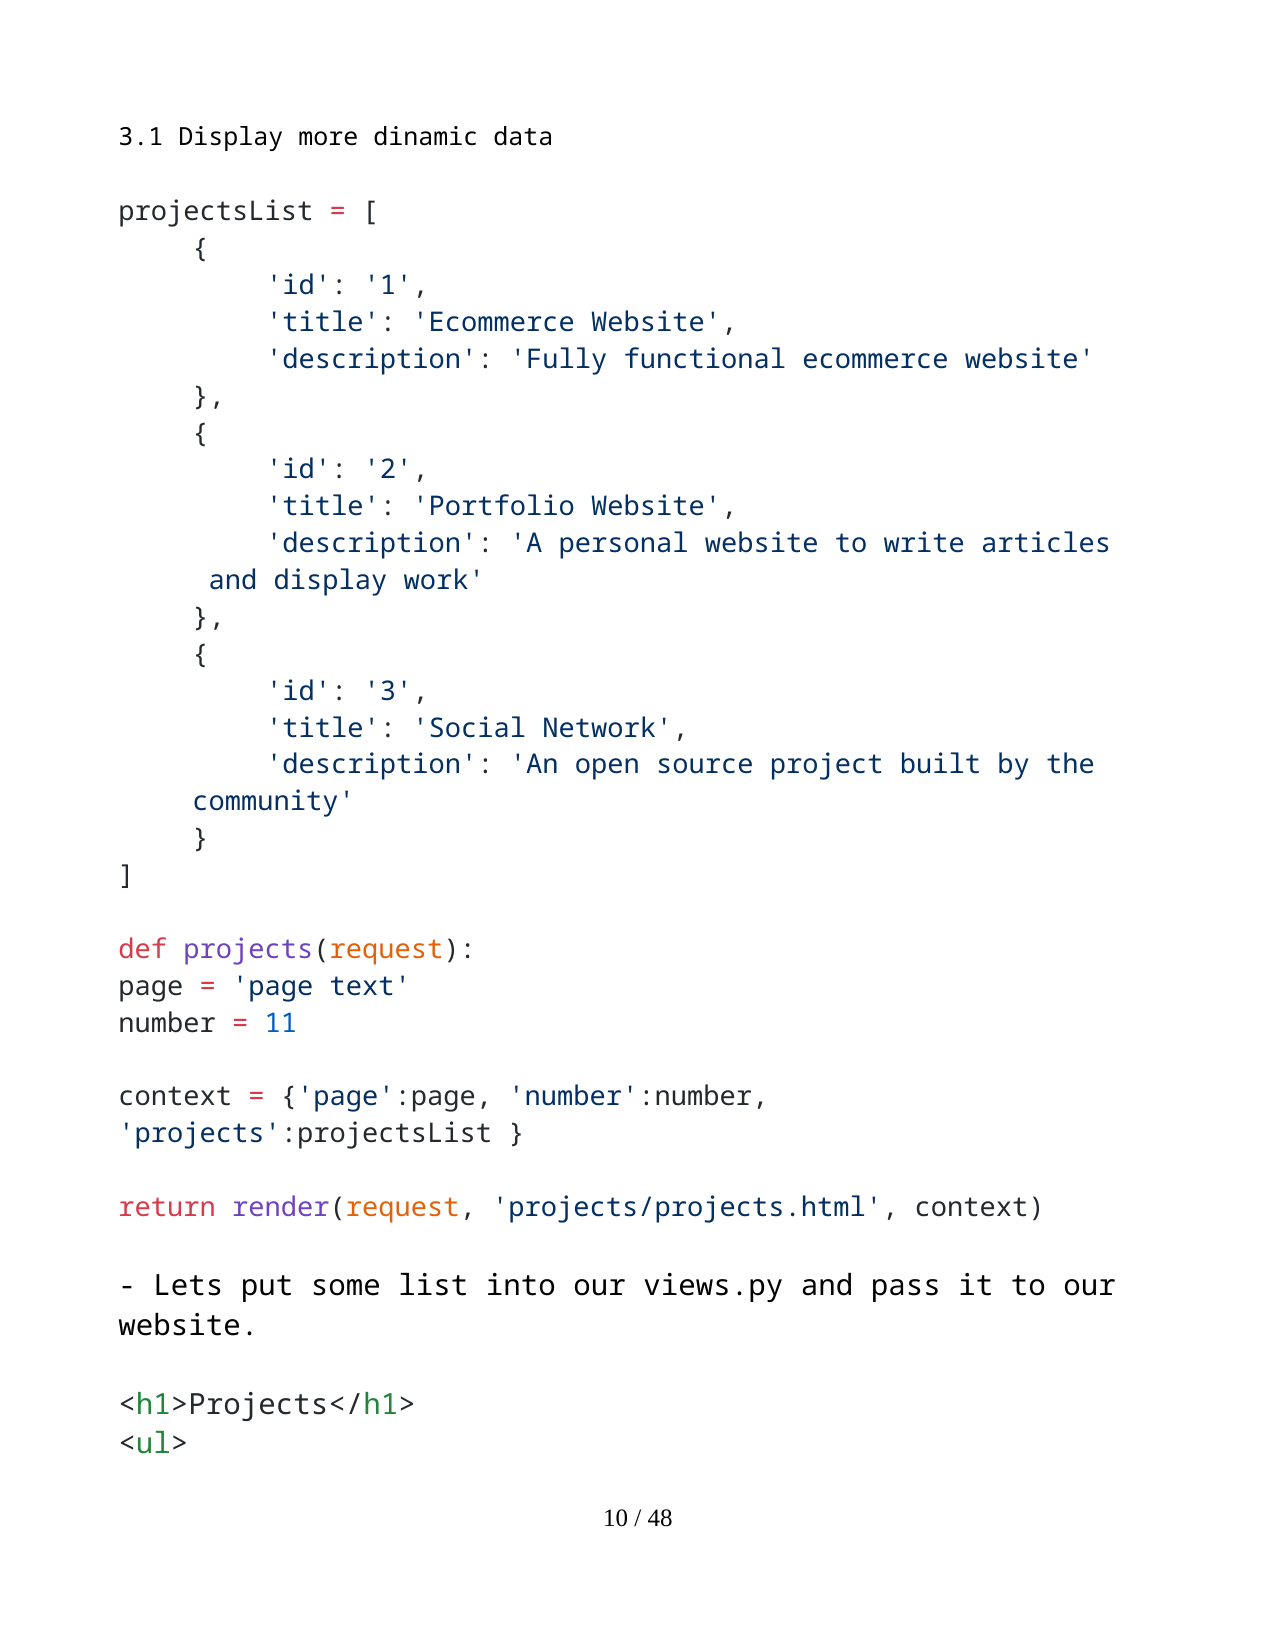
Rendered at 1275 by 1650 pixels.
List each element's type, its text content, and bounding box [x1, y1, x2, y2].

text 'description': 'An open source project built by the community' [118, 745, 1157, 819]
text 'title': 'Portfolio Website', [118, 487, 1157, 524]
text 'id': '3', [118, 671, 1157, 708]
text { [118, 634, 1157, 671]
text <ul> [118, 1423, 1157, 1462]
text 'id': '1', [118, 266, 1157, 302]
text 'description': 'Fully functional ecommerce website' [118, 339, 1157, 376]
text } [118, 819, 1157, 856]
text }, [118, 376, 1157, 413]
text context = {'page':page, 'number':number, 'projects':projectsList } [118, 1077, 1157, 1151]
text 'title': 'Ecommerce Website', [118, 302, 1157, 339]
text number = 11 [118, 1003, 1157, 1040]
text - Lets put some list into our views.py and pass it to our website. [118, 1264, 1157, 1343]
text { [118, 413, 1157, 450]
text def projects(request): [118, 929, 1157, 966]
text <h1>Projects</h1> [118, 1383, 1157, 1423]
text 'id': '2', [118, 450, 1157, 487]
text 'title': 'Social Network', [118, 708, 1157, 745]
text { [118, 229, 1157, 266]
text page = 'page text' [118, 966, 1157, 1003]
text }, [118, 597, 1157, 634]
text 3.1 Display more dinamic data [118, 118, 1157, 152]
text ] [118, 856, 1157, 892]
text return render(request, 'projects/projects.html', context) [118, 1187, 1157, 1224]
text 'description': 'A personal website to write articles and display work' [118, 524, 1157, 597]
text projectsList = [ [118, 192, 1157, 229]
